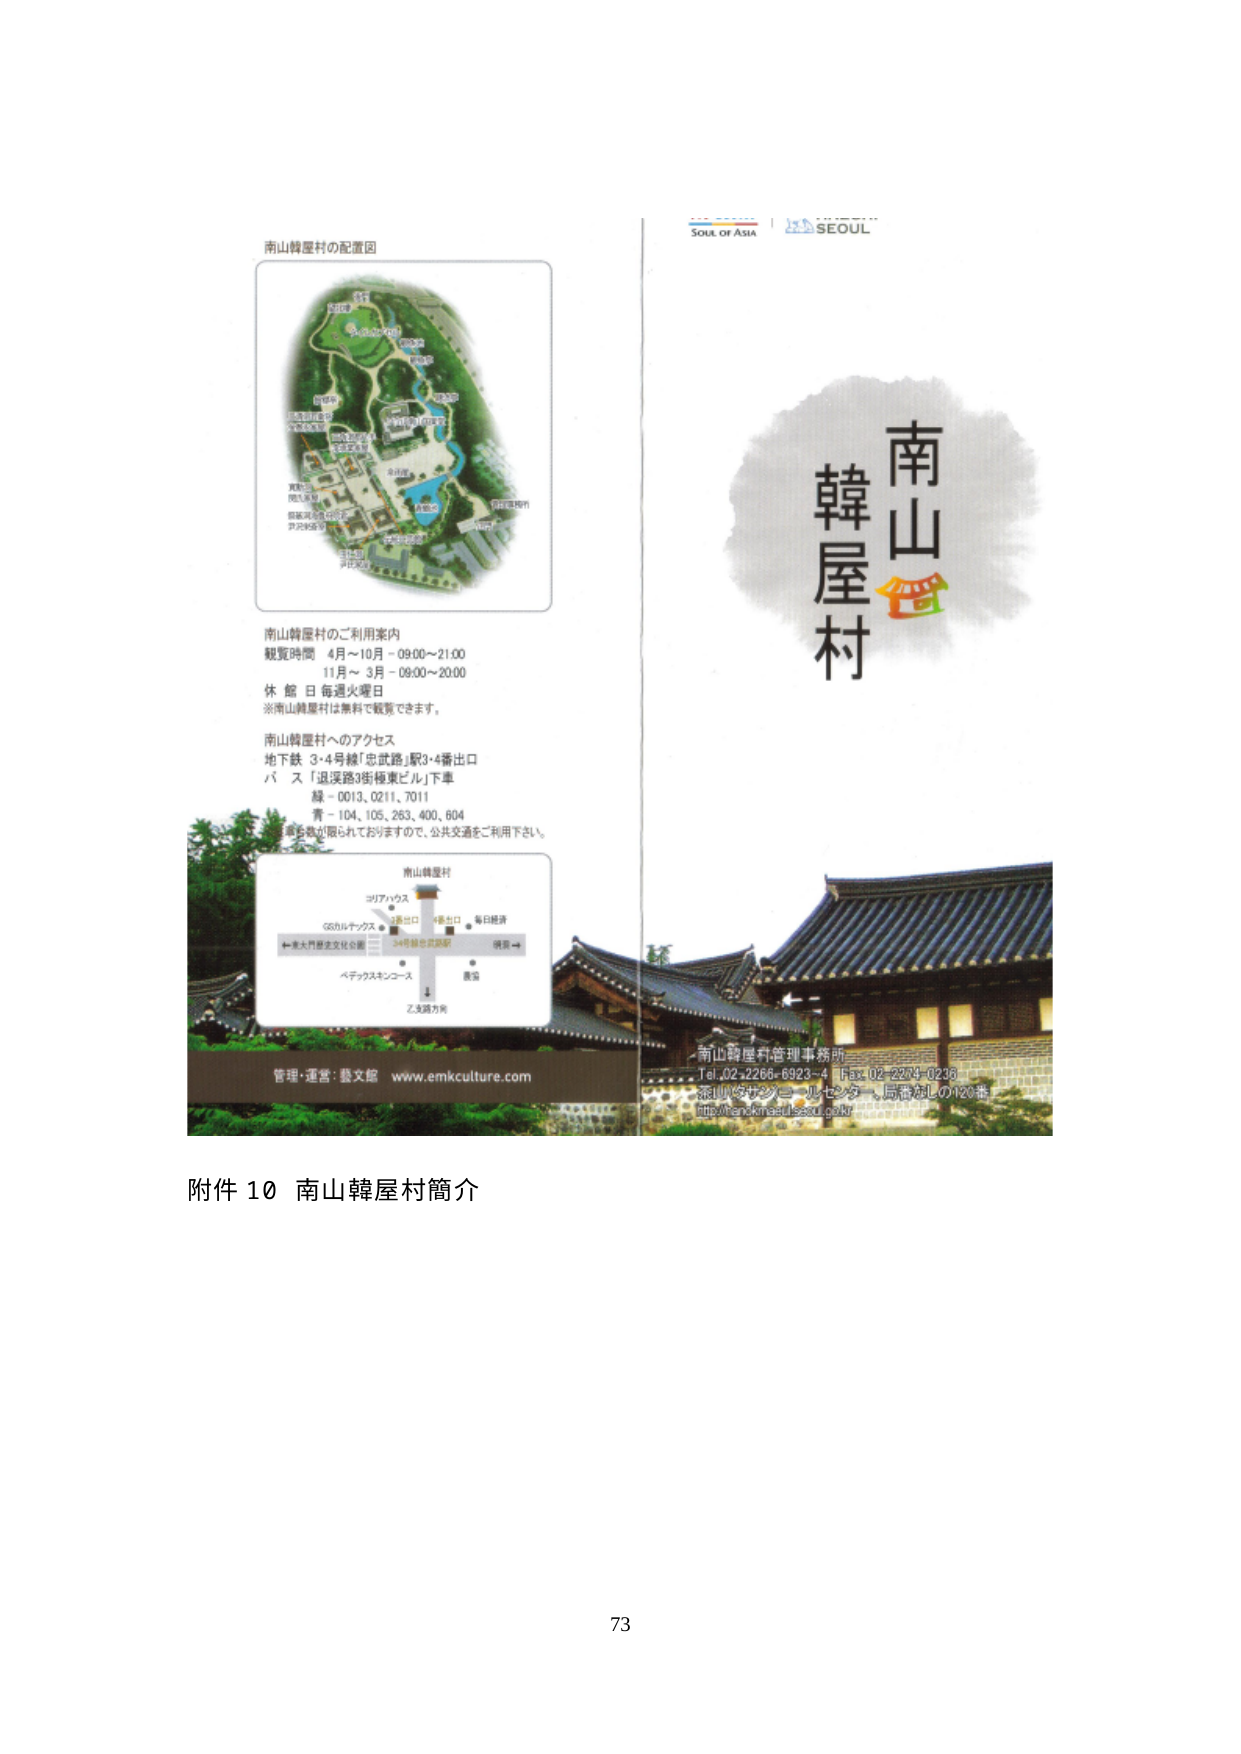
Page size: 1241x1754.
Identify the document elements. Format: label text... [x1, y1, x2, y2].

picture [187, 218, 1053, 1136]
text 附件10 南山韓屋村簡介 [187, 1170, 1053, 1206]
